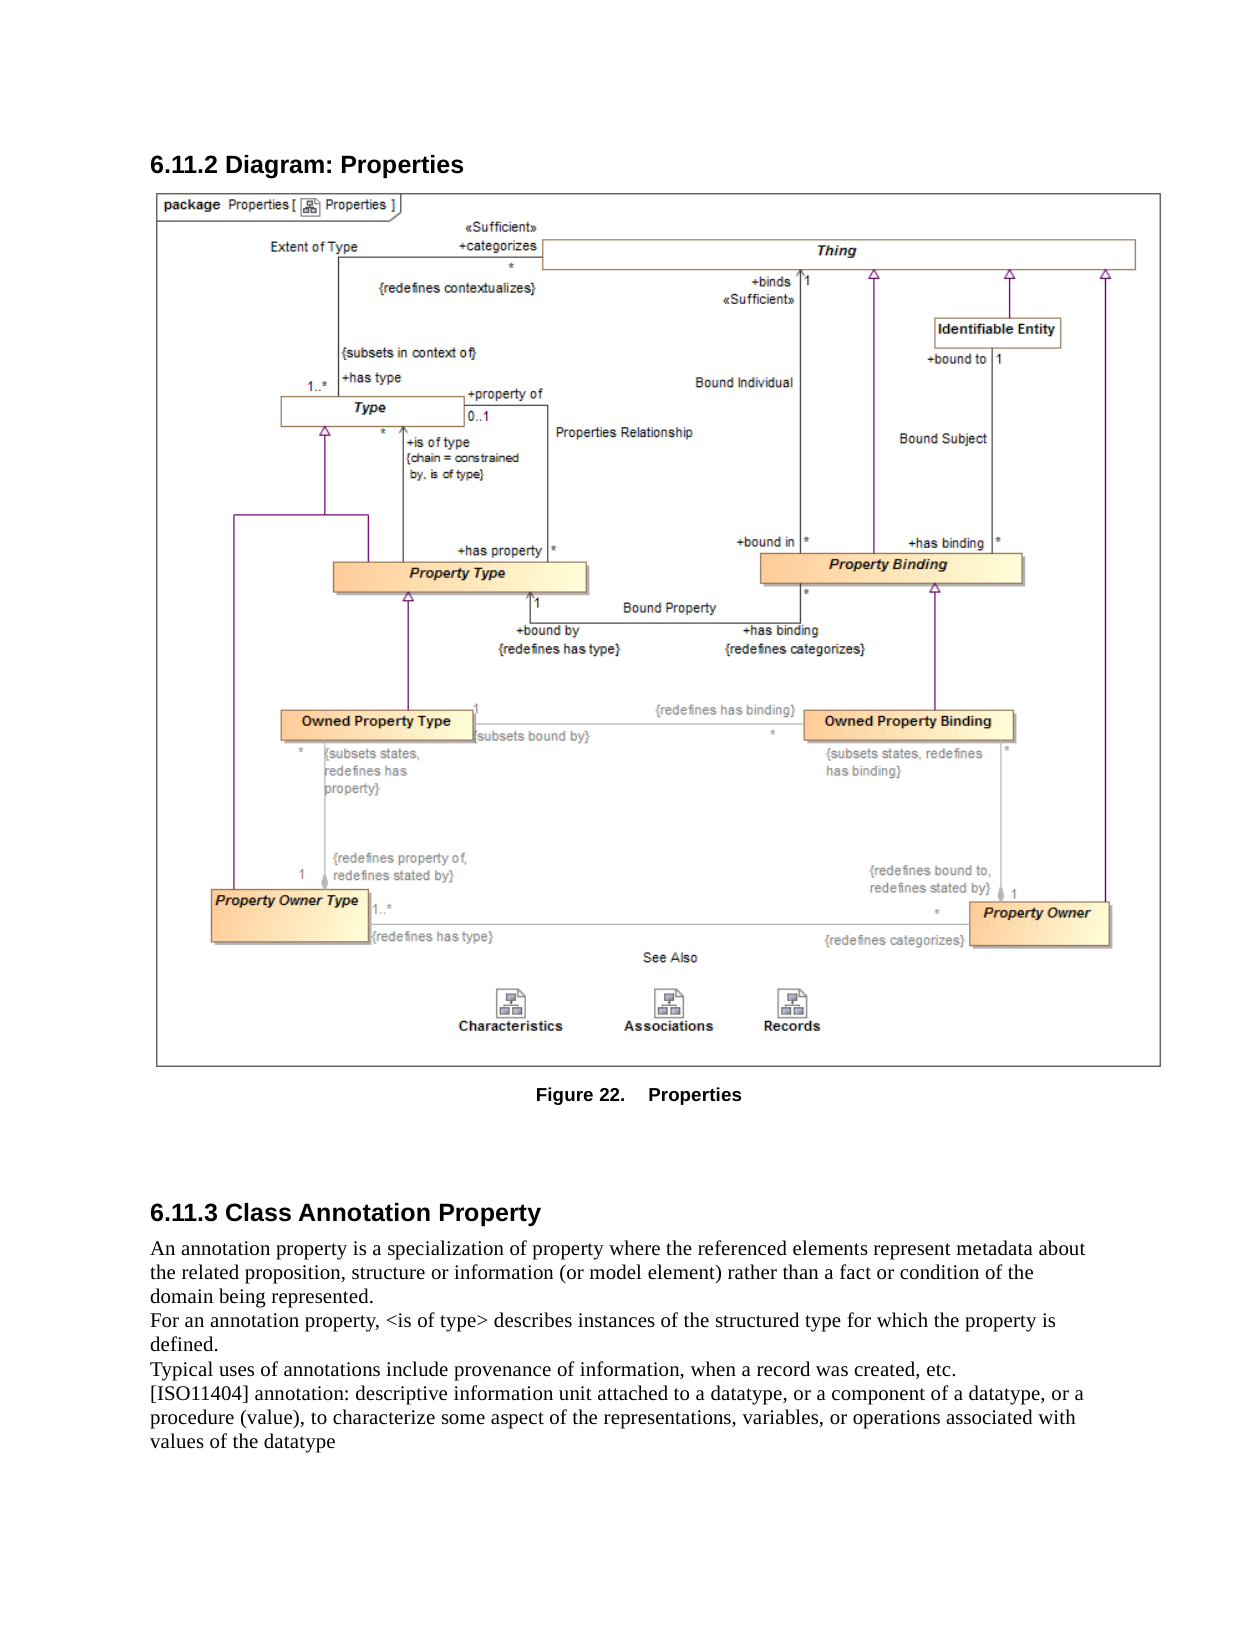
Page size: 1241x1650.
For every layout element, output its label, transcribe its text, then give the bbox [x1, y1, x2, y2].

list Properties [187, 1084, 1090, 1106]
subtitle Class Annotation Property [150, 1198, 1090, 1227]
picture [150, 187, 1166, 1072]
subtitle Diagram: Properties [150, 150, 1090, 179]
text An annotation property is a specialization of property where the referenced elements represent metadata about the related proposition, structure or information (or model element) rather than a fact or condition of the domain being represented. For an annotation property, <is of type> describes instances of the structured type for which the property is defined. Typical uses of annotations include provenance of information, when a record was created, etc. [ISO11404] annotation: descriptive information unit attached to a datatype, or a component of a datatype, or a procedure (value), to characterize some aspect of the representations, variables, or operations associated with values of the datatype [150, 1236, 1090, 1453]
